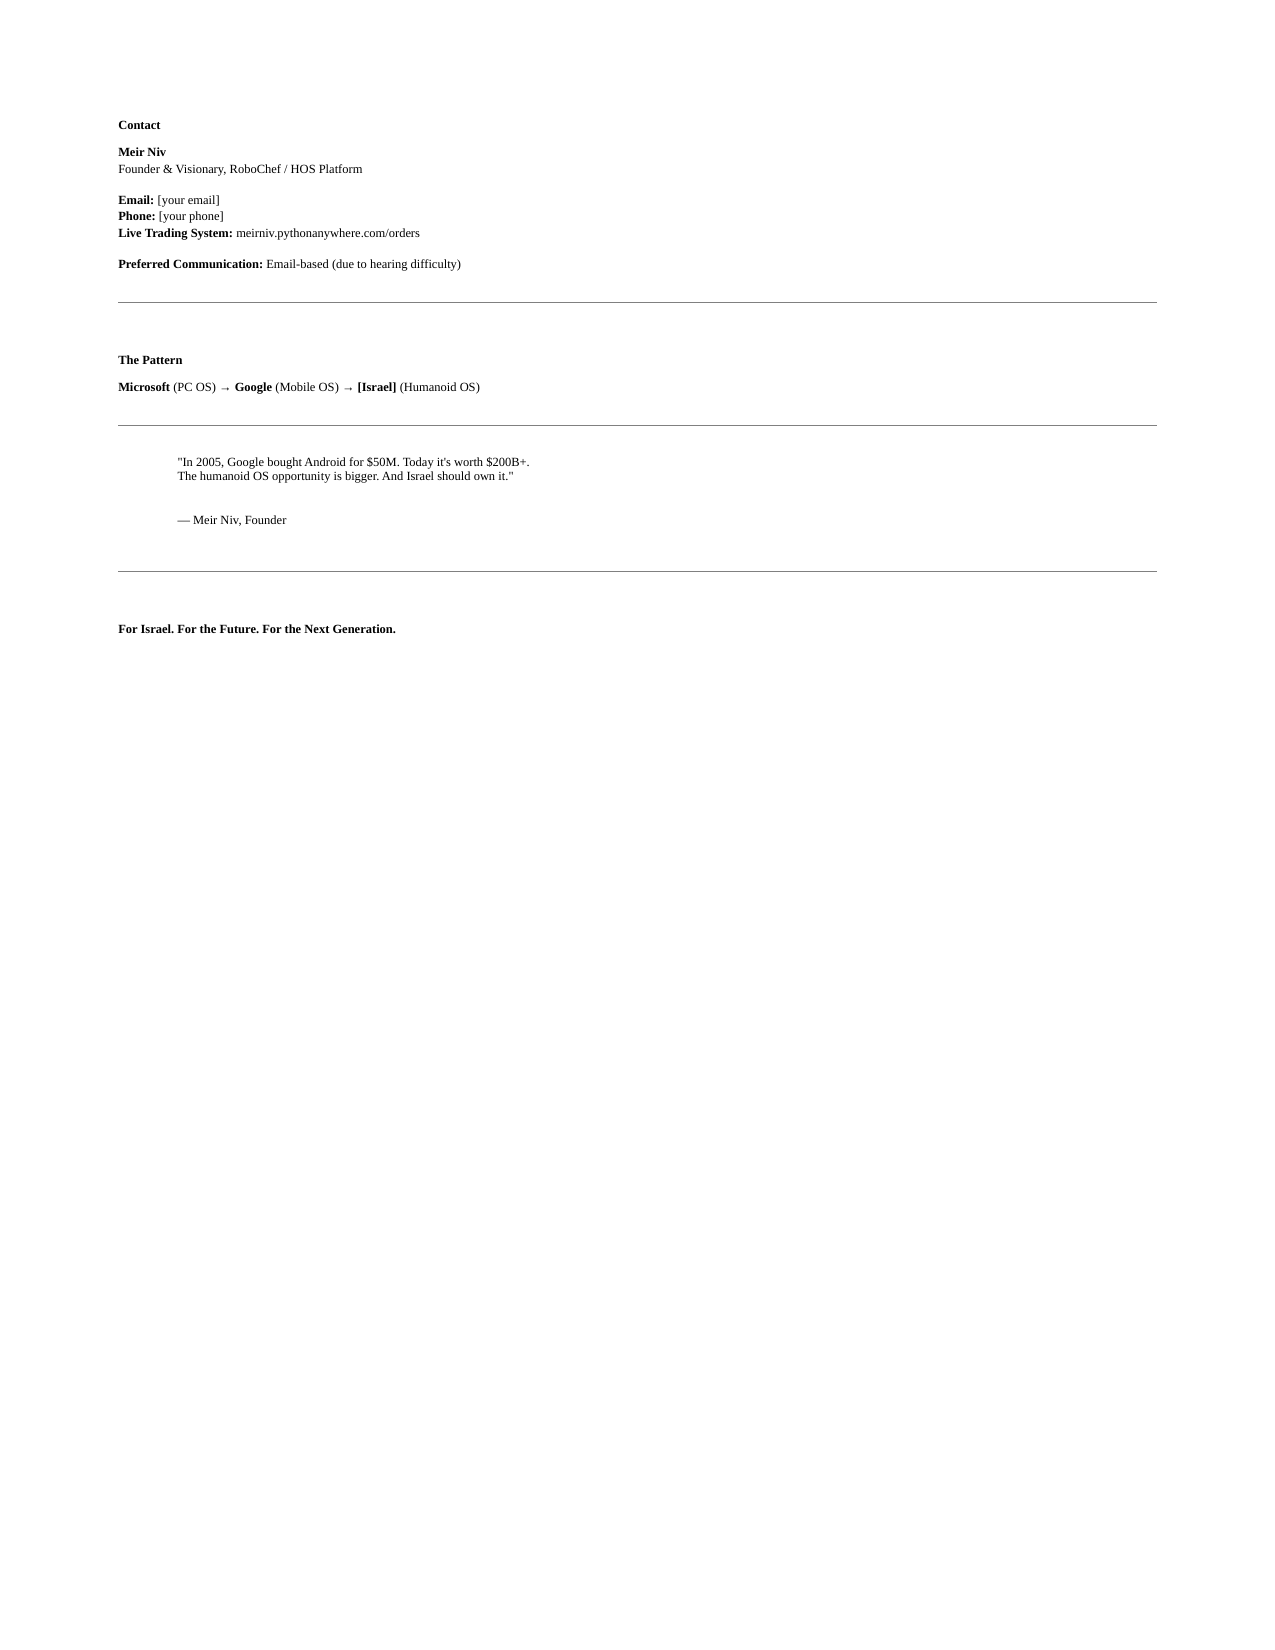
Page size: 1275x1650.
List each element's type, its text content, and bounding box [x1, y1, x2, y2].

text — Meir Niv, Founder [177, 513, 1098, 527]
subtitle Contact [118, 118, 1157, 132]
text Email: [your email] Phone: [your phone] Live Trading System: meirniv.pythonanywhere.com/orders [118, 192, 1157, 240]
text Preferred Communication: Email-based (due to hearing difficulty) [118, 256, 1157, 271]
text Microsoft (PC OS) → Google (Mobile OS) → [Israel] (Humanoid OS) [118, 379, 1157, 394]
text "In 2005, Google bought Android for $50M. Today it's worth $200B+. The humanoid OS opportunity is bigger. And Israel should own it." [177, 455, 1098, 483]
text Meir Niv Founder & Visionary, RoboChef / HOS Platform [118, 145, 1157, 176]
subtitle The Pattern [118, 353, 1157, 367]
subtitle For Israel. For the Future. For the Next Generation. 🇮🇱 [118, 622, 1157, 636]
